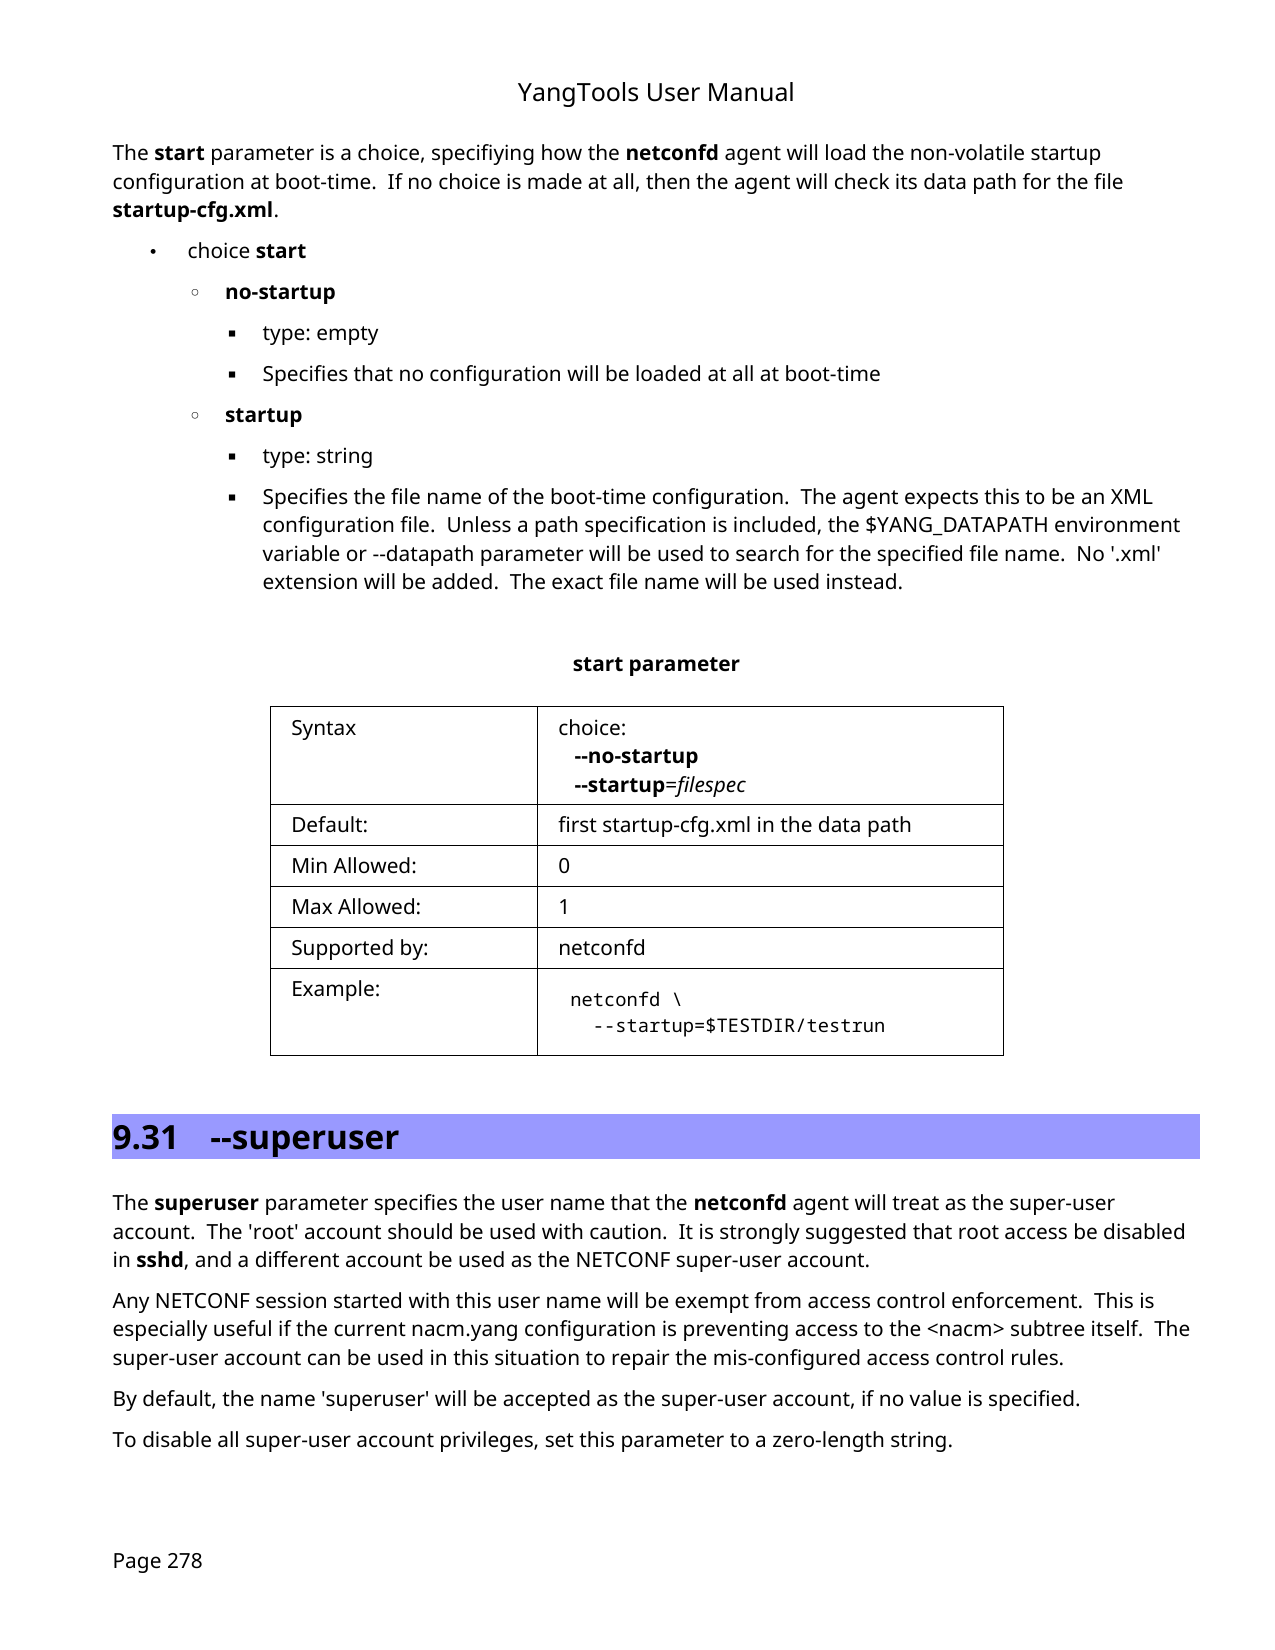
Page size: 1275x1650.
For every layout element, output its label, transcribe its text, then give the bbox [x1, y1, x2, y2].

text The superuser parameter specifies the user name that the netconfd agent will treat as the super-user account. The 'root' account should be used with caution. It is strongly suggested that root access be disabled in sshd, and a different account be used as the NETCONF super-user account. [112, 1188, 1200, 1274]
table_cell Example: [271, 969, 537, 1055]
table_cell 0 [538, 846, 1003, 886]
text To disable all super-user account privileges, set this parameter to a zero-length string. [112, 1425, 1200, 1453]
table_header choice: --no-startup --startup=filespec [538, 707, 1003, 804]
table_cell Min Allowed: [271, 846, 537, 886]
table_cell Max Allowed: [271, 887, 537, 927]
table_cell netconfd [538, 928, 1003, 968]
text The start parameter is a choice, specifiying how the netconfd agent will load the non-volatile startup configuration at boot-time. If no choice is made at all, then the agent will check its data path for the file startup-cfg.xml. [112, 138, 1200, 224]
list type: empty [225, 318, 1200, 347]
list Specifies the file name of the boot-time configuration. The agent expects this to be an XML configuration file. Unless a path specification is included, the $YANG_DATAPATH environment variable or --datapath parameter will be used to search for the specified file name. No '.xml' extension will be added. The exact file name will be used instead. [225, 482, 1200, 596]
table_cell Supported by: [271, 928, 537, 968]
table_cell Default: [271, 805, 537, 845]
text Any NETCONF session started with this user name will be exempt from access control enforcement. This is especially useful if the current nacm.yang configuration is preventing access to the <nacm> subtree itself. The super-user account can be used in this situation to repair the mis-configured access control rules. [112, 1286, 1200, 1371]
list startup [187, 400, 1200, 428]
list choice start [150, 236, 1200, 265]
table_cell netconfd \ --startup=$TESTDIR/testrun [538, 969, 1003, 1055]
list type: string [225, 441, 1200, 469]
text By default, the name 'superuser' will be accepted as the super-user account, if no value is specified. [112, 1384, 1200, 1412]
subtitle --superuser [112, 1114, 1200, 1159]
table_cell 1 [538, 887, 1003, 927]
list no-startup [187, 277, 1200, 306]
list Specifies that no configuration will be loaded at all at boot-time [225, 359, 1200, 388]
subtitle start parameter [127, 649, 1185, 678]
table_cell first startup-cfg.xml in the data path [538, 805, 1003, 845]
table_header Syntax [271, 707, 537, 804]
